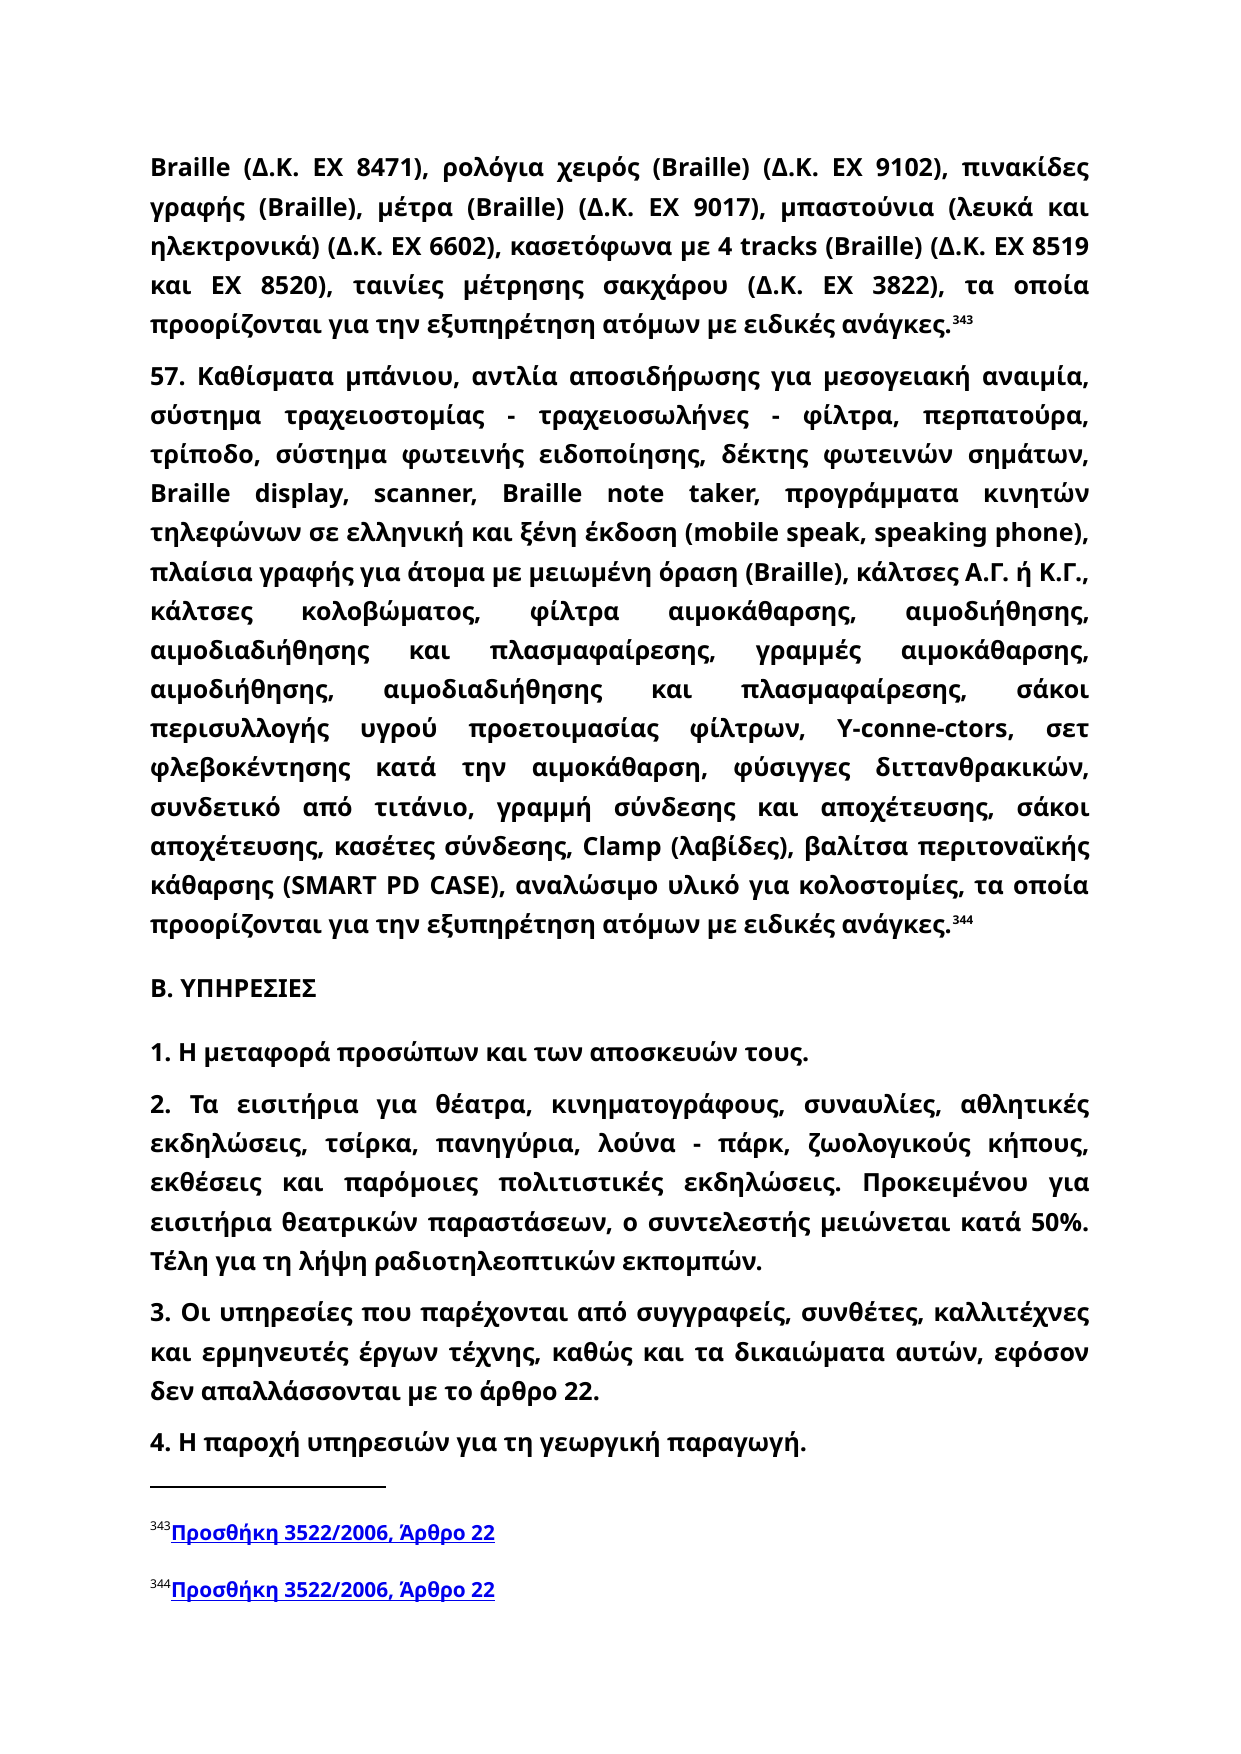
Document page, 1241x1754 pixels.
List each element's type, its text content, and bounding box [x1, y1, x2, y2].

text 4. Η παροχή υπηρεσιών για τη γεωργική παραγωγή. [150, 1425, 1090, 1459]
text Προσθήκη 3522/2006, Άρθρο 22 [150, 1518, 1090, 1546]
text 3. Οι υπηρεσίες που παρέχονται από συγγραφείς, συνθέτες, καλλιτέχνες και ερμηνευτές έργων τέχνης, καθώς και τα δικαιώματα αυτών, εφόσον δεν απαλλάσσονται με το άρθρο 22. [150, 1295, 1090, 1407]
text 57. Καθίσματα μπάνιου, αντλία αποσιδήρωσης για μεσογειακή αναιμία, σύστημα τραχειοστομίας - τραχειοσωλήνες - φίλτρα, περπατούρα, τρίποδο, σύστημα φωτεινής ειδοποίησης, δέκτης φωτεινών σημάτων, Braille display, scanner, Braille note taker, προγράμματα κινητών τηλεφώνων σε ελληνική και ξένη έκδοση (mobile speak, speaking phone), πλαίσια γραφής για άτομα με μειωμένη όραση (Braille), κάλτσες Α.Γ. ή Κ.Γ., κάλτσες κολοβώματος, φίλτρα αιμοκάθαρσης, αιμοδιήθησης, αιμοδιαδιήθησης και πλασμαφαίρεσης, γραμμές αιμοκάθαρσης, αιμοδιήθησης, αιμοδιαδιήθησης και πλασμαφαίρεσης, σάκοι περισυλλογής υγρού προετοιμασίας φίλτρων, Y-conne-ctors, σετ φλεβοκέντησης κατά την αιμοκάθαρση, φύσιγγες διττανθρακικών, συνδετικό από τιτάνιο, γραμμή σύνδεσης και αποχέτευσης, σάκοι αποχέτευσης, κασέτες σύνδεσης, Clamp (λαβίδες), βαλίτσα περιτοναϊκής κάθαρσης (SMART PD CASE), αναλώσιμο υλικό για κολοστομίες, τα οποία προορίζονται για την εξυπηρέτηση ατόμων με ειδικές ανάγκες. [150, 358, 1090, 941]
text 1. Η μεταφορά προσώπων και των αποσκευών τους. [150, 1035, 1090, 1069]
text Braille (Δ.Κ. ΕΧ 8471), ρολόγια χειρός (Braille) (Δ.Κ. EX 9102), πινακίδες γραφής (Braille), μέτρα (Braille) (Δ.Κ. ΕΧ 9017), μπαστούνια (λευκά και ηλεκτρονικά) (Δ.Κ. ΕΧ 6602), κασετόφωνα με 4 tracks (Braille) (Δ.Κ. ΕΧ 8519 και ΕΧ 8520), ταινίες μέτρησης σακχάρου (Δ.Κ. ΕΧ 3822), τα οποία προορίζονται για την εξυπηρέτηση ατόμων με ειδικές ανάγκες. [150, 150, 1090, 341]
text 2. Τα εισιτήρια για θέατρα, κινηματογράφους, συναυλίες, αθλητικές εκδηλώσεις, τσίρκα, πανηγύρια, λούνα - πάρκ, ζωολογικούς κήπους, εκθέσεις και παρόμοιες πολιτιστικές εκδηλώσεις. Προκειμένου για εισιτήρια θεατρικών παραστάσεων, ο συντελεστής μειώνεται κατά 50%. Τέλη για τη λήψη ραδιοτηλεοπτικών εκπομπών. [150, 1087, 1090, 1277]
text Β. ΥΠΗΡΕΣΙΕΣ [150, 971, 1090, 1005]
text Προσθήκη 3522/2006, Άρθρο 22 [150, 1576, 1090, 1604]
